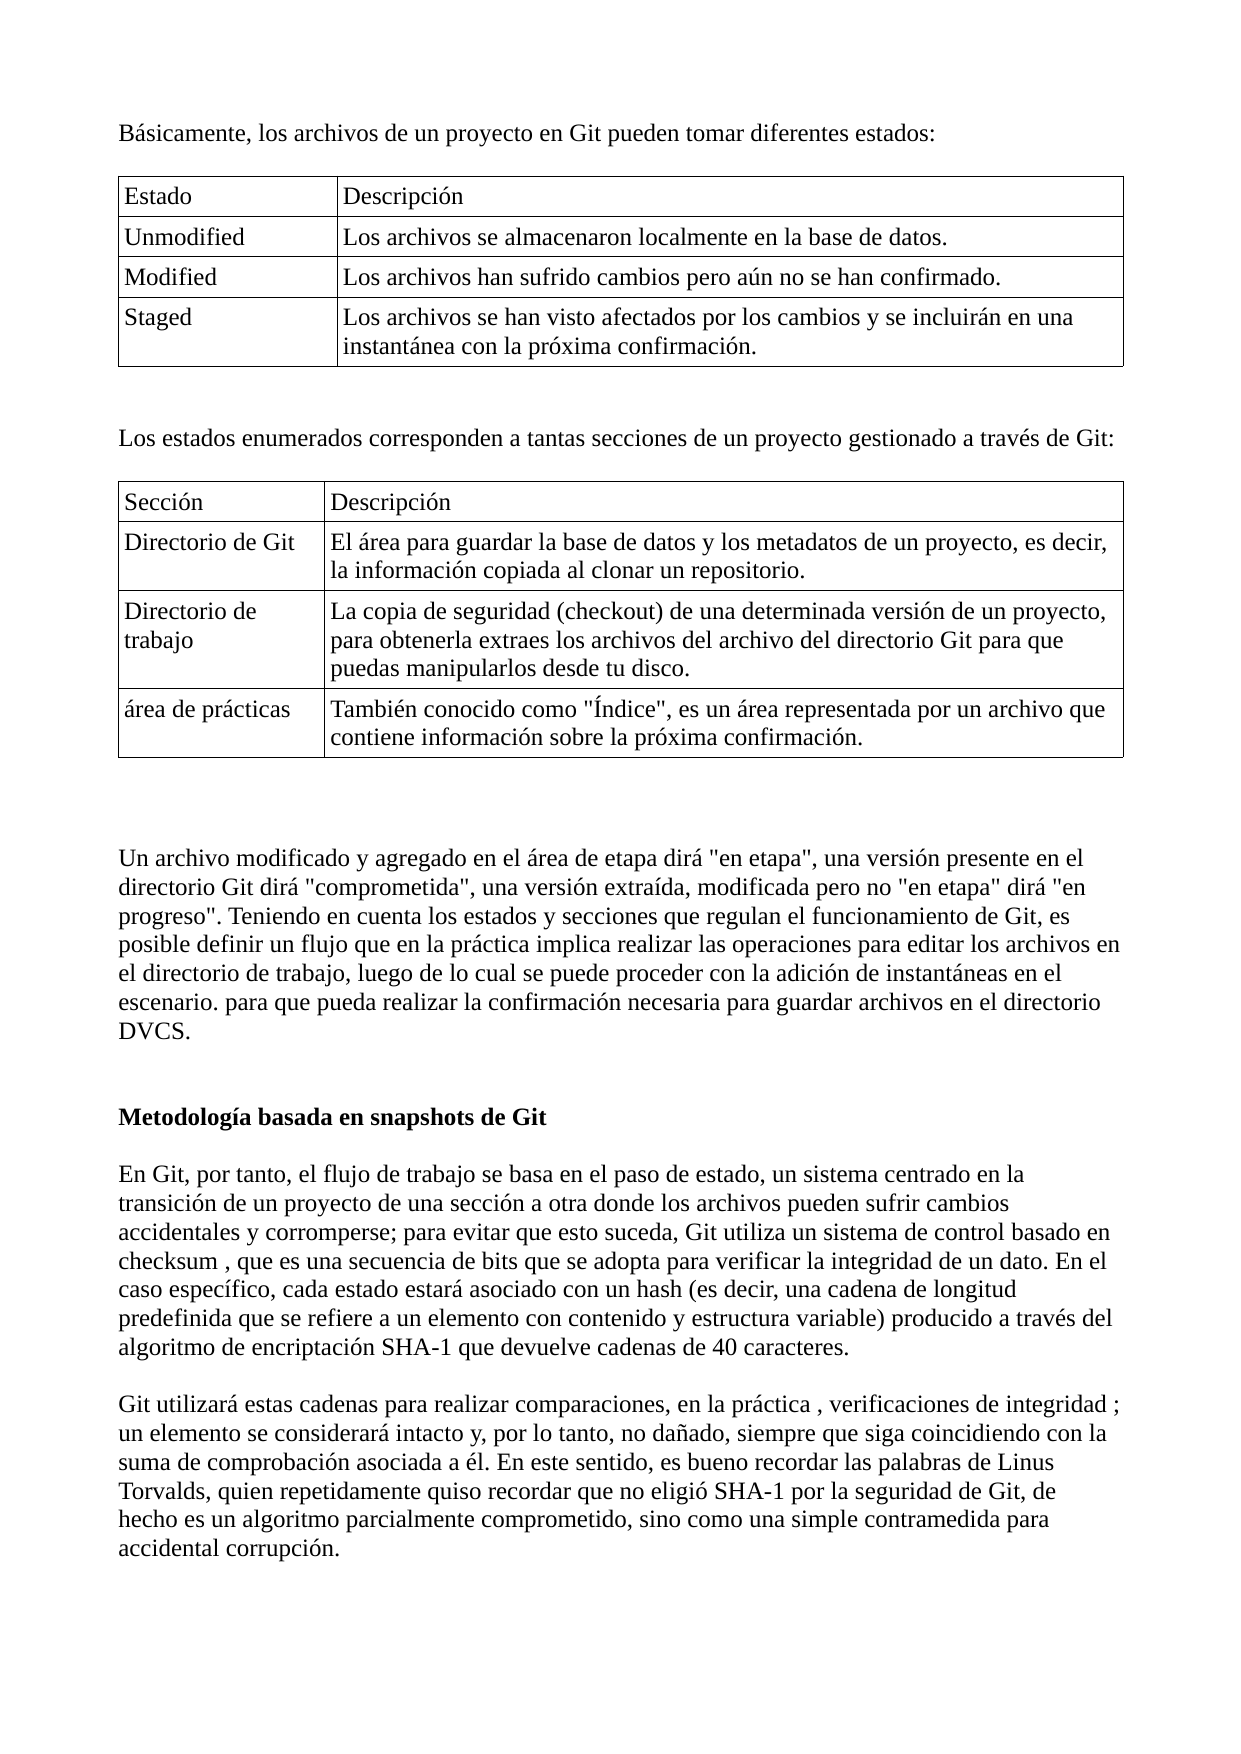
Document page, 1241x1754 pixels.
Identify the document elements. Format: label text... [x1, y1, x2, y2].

text Básicamente, los archivos de un proyecto en Git pueden tomar diferentes estados: [118, 118, 1122, 147]
table_cell Los archivos se han visto afectados por los cambios y se incluirán en una instantánea con la próxima confirmación. [338, 298, 1123, 366]
table_cell Directorio de Git [119, 522, 324, 590]
table_header Sección [119, 482, 324, 521]
table_cell Staged [119, 298, 337, 366]
table_header Estado [119, 177, 337, 216]
table_cell área de prácticas [119, 689, 324, 757]
table_cell Unmodified [119, 217, 337, 256]
table_cell La copia de seguridad (checkout) de una determinada versión de un proyecto, para obtenerla extraes los archivos del archivo del directorio Git para que puedas manipularlos desde tu disco. [325, 591, 1123, 688]
text Los estados enumerados corresponden a tantas secciones de un proyecto gestionado a través de Git: [118, 423, 1122, 452]
text Un archivo modificado y agregado en el área de etapa dirá "en etapa", una versión presente en el directorio Git dirá "comprometida", una versión extraída, modificada pero no "en etapa" dirá "en progreso". Teniendo en cuenta los estados y secciones que regulan el funcionamiento de Git, es posible definir un flujo que en la práctica implica realizar las operaciones para editar los archivos en el directorio de trabajo, luego de lo cual se puede proceder con la adición de instantáneas en el escenario. para que pueda realizar la confirmación necesaria para guardar archivos en el directorio DVCS. [118, 843, 1122, 1044]
table_cell Los archivos han sufrido cambios pero aún no se han confirmado. [338, 257, 1123, 297]
text Git utilizará estas cadenas para realizar comparaciones, en la práctica , verificaciones de integridad ; un elemento se considerará intacto y, por lo tanto, no dañado, siempre que siga coincidiendo con la suma de comprobación asociada a él. En este sentido, es bueno recordar las palabras de Linus Torvalds, quien repetidamente quiso recordar que no eligió SHA-1 por la seguridad de Git, de hecho es un algoritmo parcialmente comprometido, sino como una simple contramedida para accidental corrupción. [118, 1389, 1122, 1562]
table_cell También conocido como "Índice", es un área representada por un archivo que contiene información sobre la próxima confirmación. [325, 689, 1123, 757]
text En Git, por tanto, el flujo de trabajo se basa en el paso de estado, un sistema centrado en la transición de un proyecto de una sección a otra donde los archivos pueden sufrir cambios accidentales y corromperse; para evitar que esto suceda, Git utiliza un sistema de control basado en checksum , que es una secuencia de bits que se adopta para verificar la integridad de un dato. En el caso específico, cada estado estará asociado con un hash (es decir, una cadena de longitud predefinida que se refiere a un elemento con contenido y estructura variable) producido a través del algoritmo de encriptación SHA-1 que devuelve cadenas de 40 caracteres. [118, 1159, 1122, 1361]
table_header Descripción [325, 482, 1123, 521]
table_cell Modified [119, 257, 337, 297]
text Metodología basada en snapshots de Git [118, 1102, 1122, 1131]
table_cell El área para guardar la base de datos y los metadatos de un proyecto, es decir, la información copiada al clonar un repositorio. [325, 522, 1123, 590]
table_cell Directorio de trabajo [119, 591, 324, 688]
table_header Descripción [338, 177, 1123, 216]
table_cell Los archivos se almacenaron localmente en la base de datos. [338, 217, 1123, 256]
